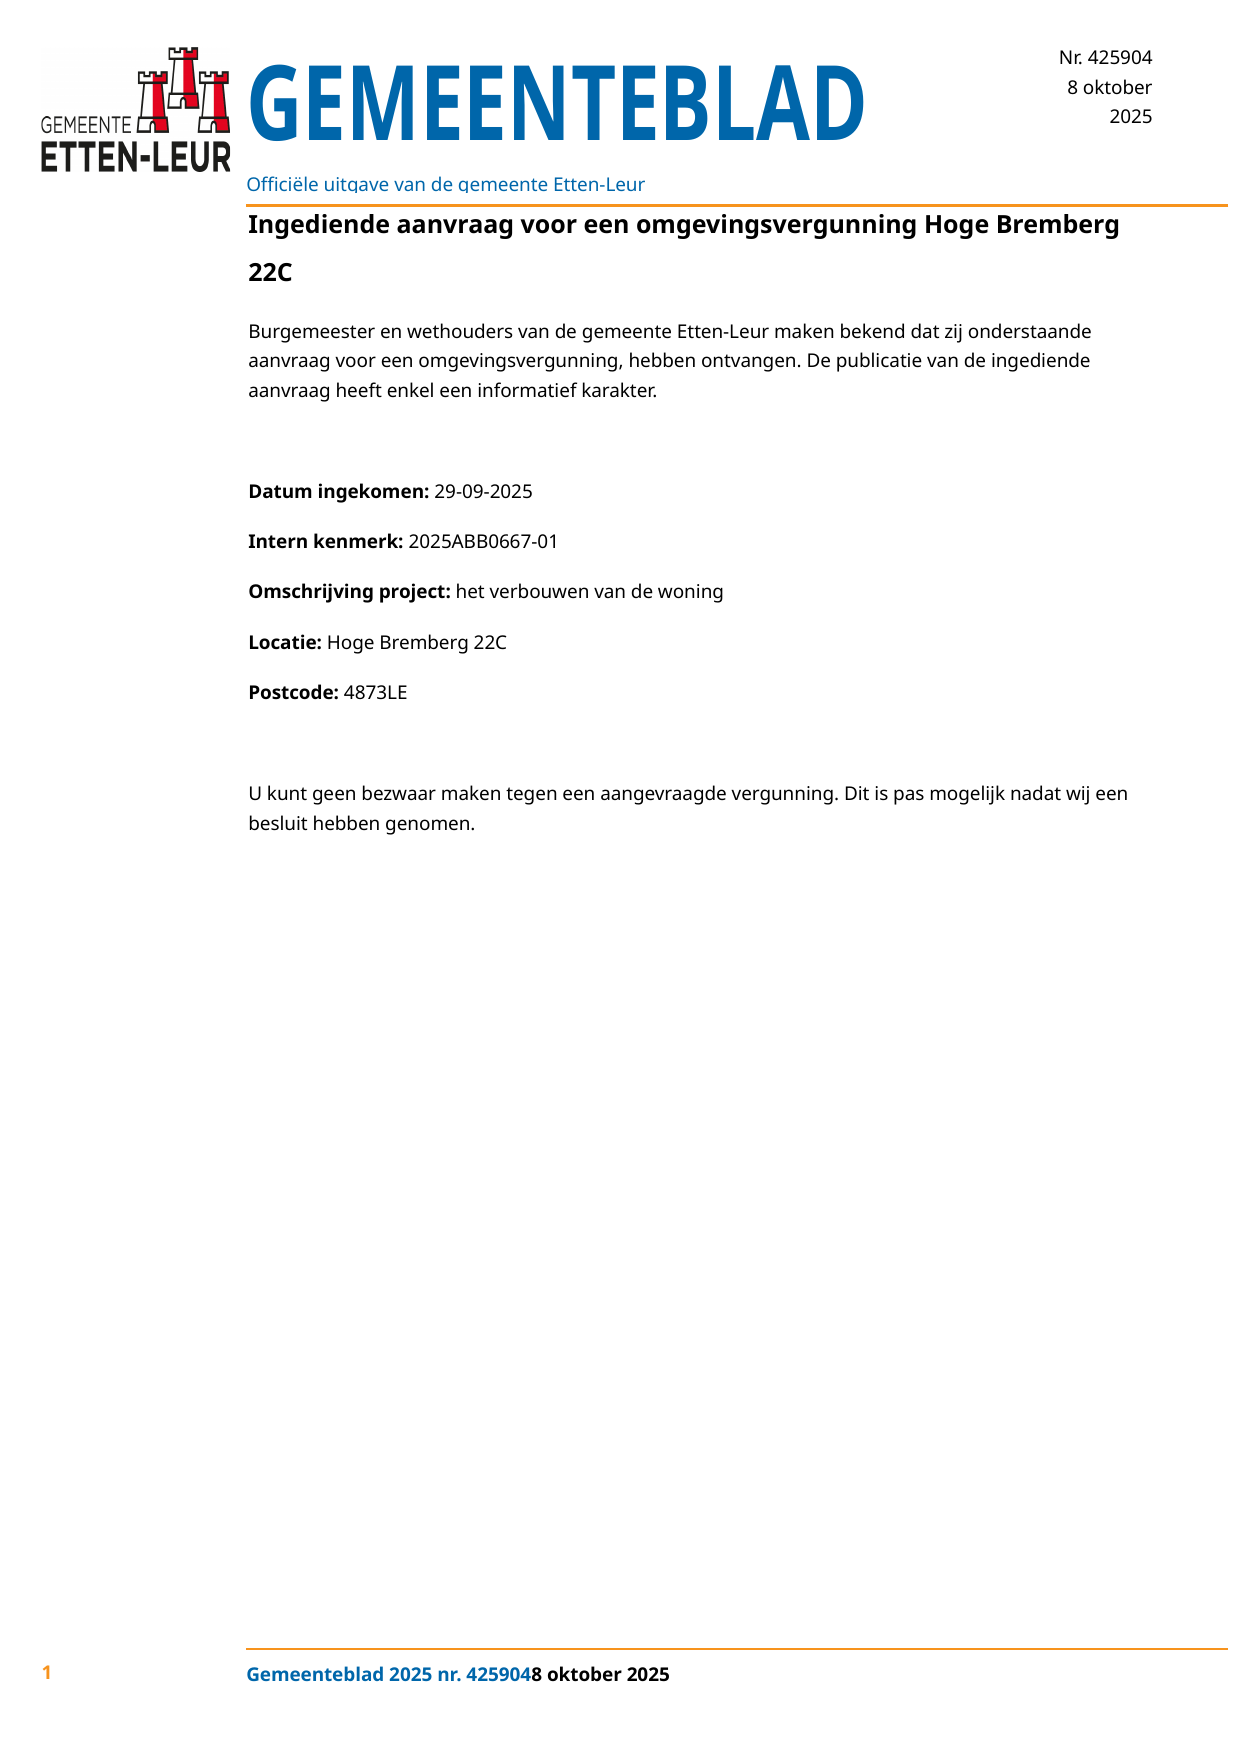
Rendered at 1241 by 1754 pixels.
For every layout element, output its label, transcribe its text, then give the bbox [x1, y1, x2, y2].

text Intern kenmerk: 2025ABB0667-01 [248, 528, 1152, 554]
text Locatie: Hoge Bremberg 22C [248, 629, 1152, 655]
text U kunt geen bezwaar maken tegen een aangevraagde vergunning. Dit is pas mogelijk nadat wij een besluit hebben genomen. [248, 780, 1152, 836]
picture [41, 47, 231, 172]
text Datum ingekomen: 29-09-2025 [248, 478, 1152, 504]
text Postcode: 4873LE [248, 679, 1152, 705]
text Ingediende aanvraag voor een omgevingsvergunning Hoge Bremberg 22C [248, 207, 1152, 288]
text Omschrijving project: het verbouwen van de woning [248, 579, 1152, 604]
text Burgemeester en wethouders van de gemeente Etten-Leur maken bekend dat zij onderstaande aanvraag voor een omgevingsvergunning, hebben ontvangen. De publicatie van de ingediende aanvraag heeft enkel een informatief karakter. [248, 318, 1152, 403]
